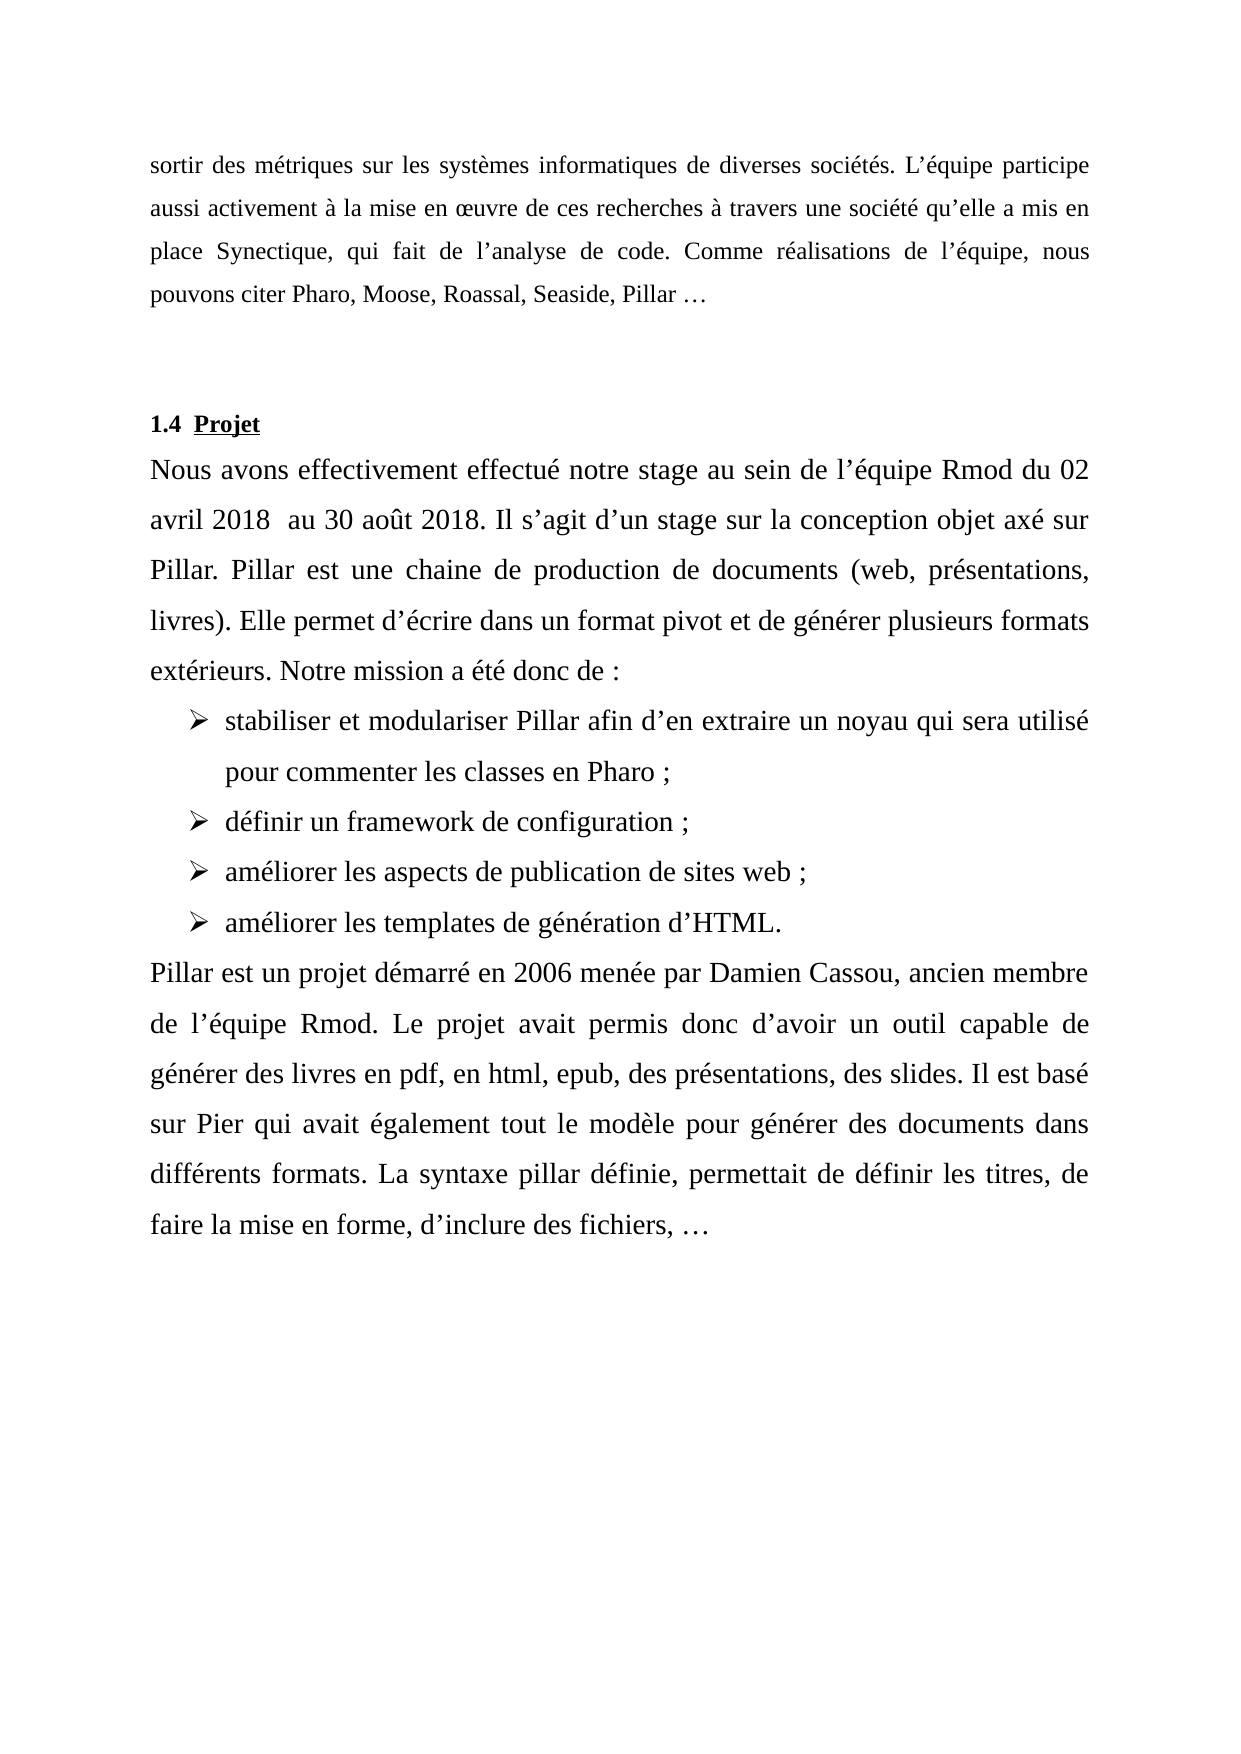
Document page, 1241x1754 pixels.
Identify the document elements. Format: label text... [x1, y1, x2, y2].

list améliorer les templates de génération d’HTML. [187, 905, 1091, 939]
text Nous avons effectivement effectué notre stage au sein de l’équipe Rmod du 02 avril 2018 au 30 août 2018. Il s’agit d’un stage sur la conception objet axé sur Pillar. Pillar est une chaine de production de documents (web, présentations, livres). Elle permet d’écrire dans un format pivot et de générer plusieurs formats extérieurs. Notre mission a été donc de : [150, 452, 1091, 687]
text sortir des métriques sur les systèmes informatiques de diverses sociétés. L’équipe participe aussi activement à la mise en œuvre de ces recherches à travers une société qu’elle a mis en place Synectique, qui fait de l’analyse de code. Comme réalisations de l’équipe, nous pouvons citer Pharo, Moose, Roassal, Seaside, Pillar … [150, 150, 1091, 308]
text Pillar est un projet démarré en 2006 menée par Damien Cassou, ancien membre de l’équipe Rmod. Le projet avait permis donc d’avoir un outil capable de générer des livres en pdf, en html, epub, des présentations, des slides. Il est basé sur Pier qui avait également tout le modèle pour générer des documents dans différents formats. La syntaxe pillar définie, permettait de définir les titres, de faire la mise en forme, d’inclure des fichiers, … [150, 955, 1091, 1241]
text 1.4 Projet [150, 409, 1091, 437]
list stabiliser et modulariser Pillar afin d’en extraire un noyau qui sera utilisé pour commenter les classes en Pharo ; [187, 703, 1091, 787]
list définir un framework de configuration ; [187, 804, 1091, 838]
list améliorer les aspects de publication de sites web ; [187, 854, 1091, 888]
